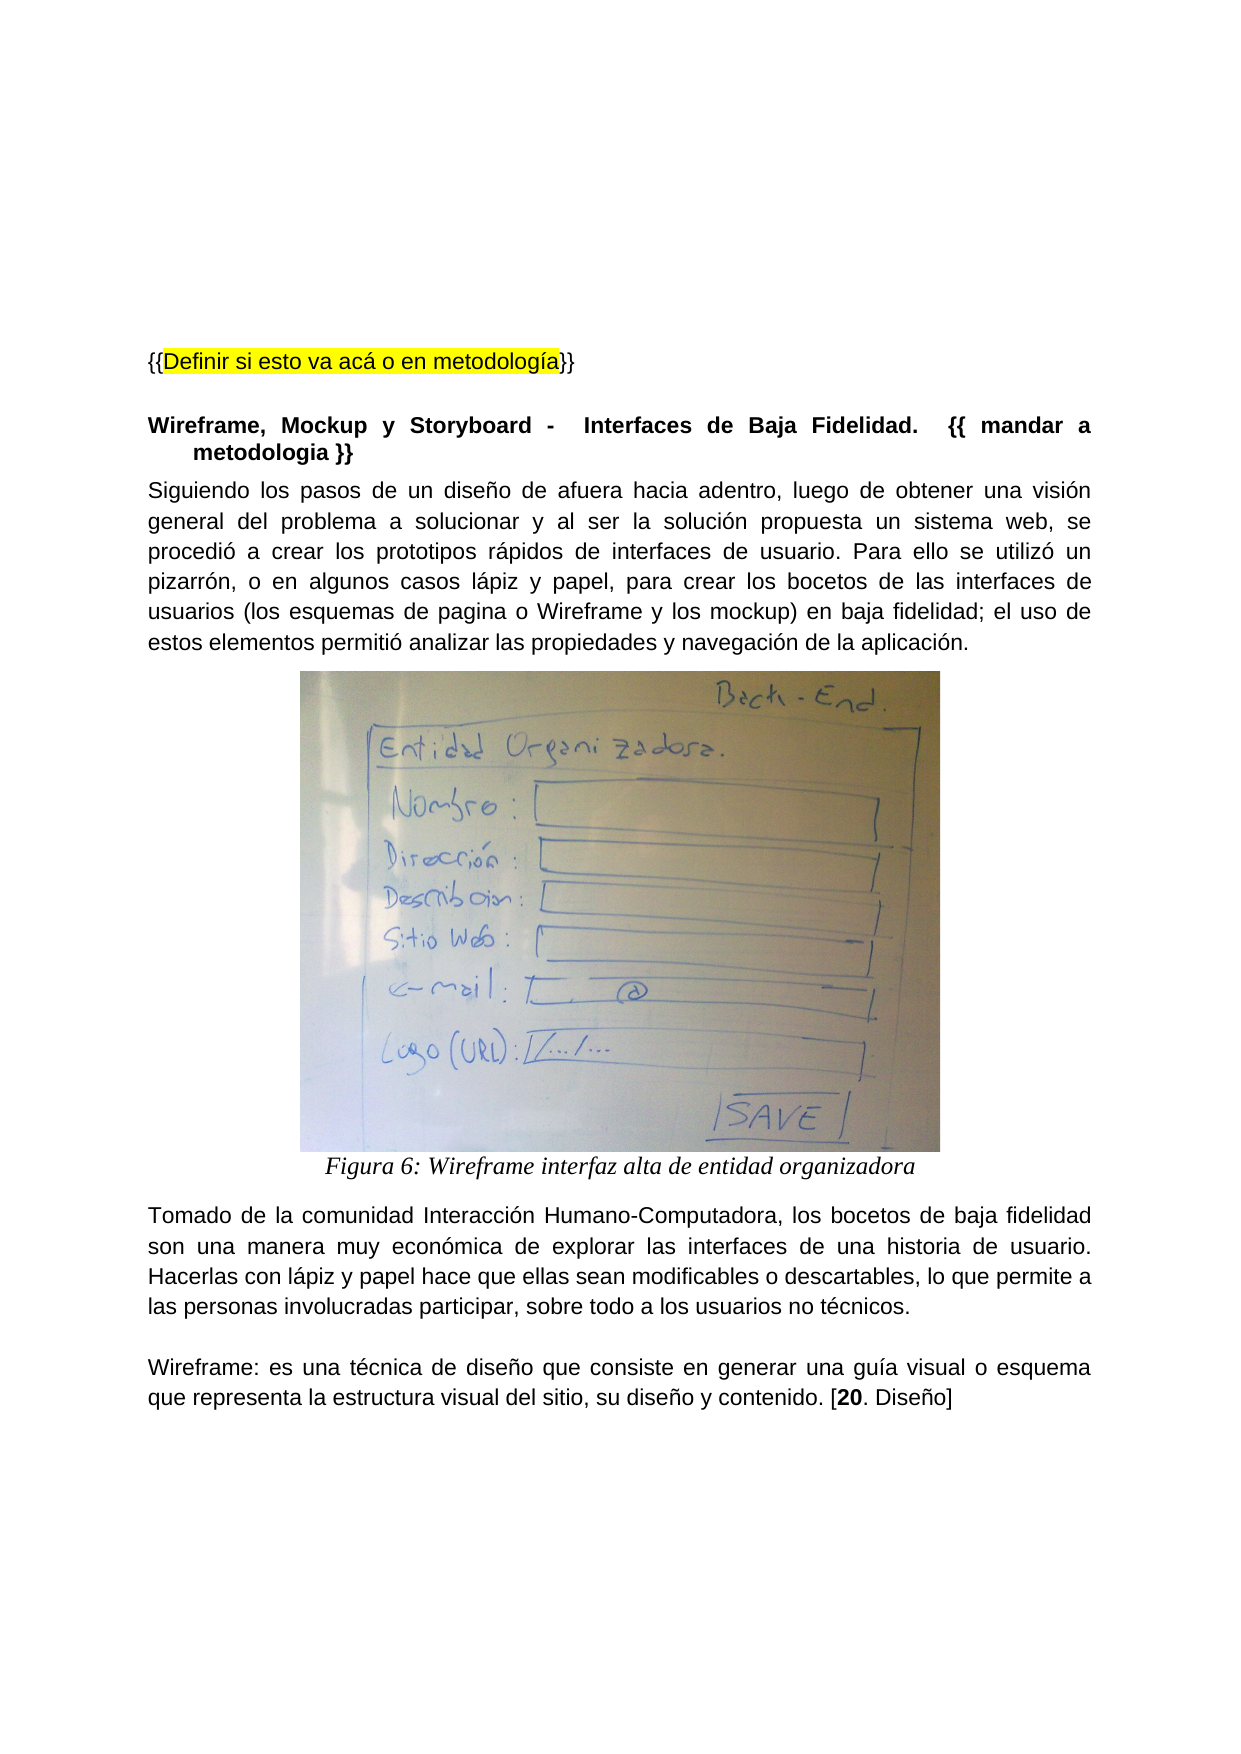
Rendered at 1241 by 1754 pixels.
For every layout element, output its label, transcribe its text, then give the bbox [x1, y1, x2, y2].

text {{Definir si esto va acá o en metodología}} [148, 348, 1093, 374]
text Wireframe: es una técnica de diseño que consiste en generar una guía visual o esquema que representa la estructura visual del sitio, su diseño y contenido. [20. Diseño] [148, 1353, 1093, 1410]
text Figura 6: Wireframe interfaz alta de entidad organizadora [255, 1152, 985, 1180]
text Siguiendo los pasos de un diseño de afuera hacia adentro, luego de obtener una visión general del problema a solucionar y al ser la solución propuesta un sistema web, se procedió a crear los prototipos rápidos de interfaces de usuario. Para ello se utilizó un pizarrón, o en algunos casos lápiz y papel, para crear los bocetos de las interfaces de usuarios (los esquemas de pagina o Wireframe y los mockup) en baja fidelidad; el uso de estos elementos permitió analizar las propiedades y navegación de la aplicación. [148, 477, 1093, 655]
subtitle Wireframe, Mockup y Storyboard - Interfaces de Baja Fidelidad. {{ mandar a metodologia }} [148, 412, 1093, 465]
text Tomado de la comunidad Interacción Humano-Computadora, los bocetos de baja fidelidad son una manera muy económica de explorar las interfaces de una historia de usuario. Hacerlas con lápiz y papel hace que ellas sean modificables o descartables, lo que permite a las personas involucradas participar, sobre todo a los usuarios no técnicos. [148, 1202, 1093, 1319]
picture [300, 671, 941, 1152]
